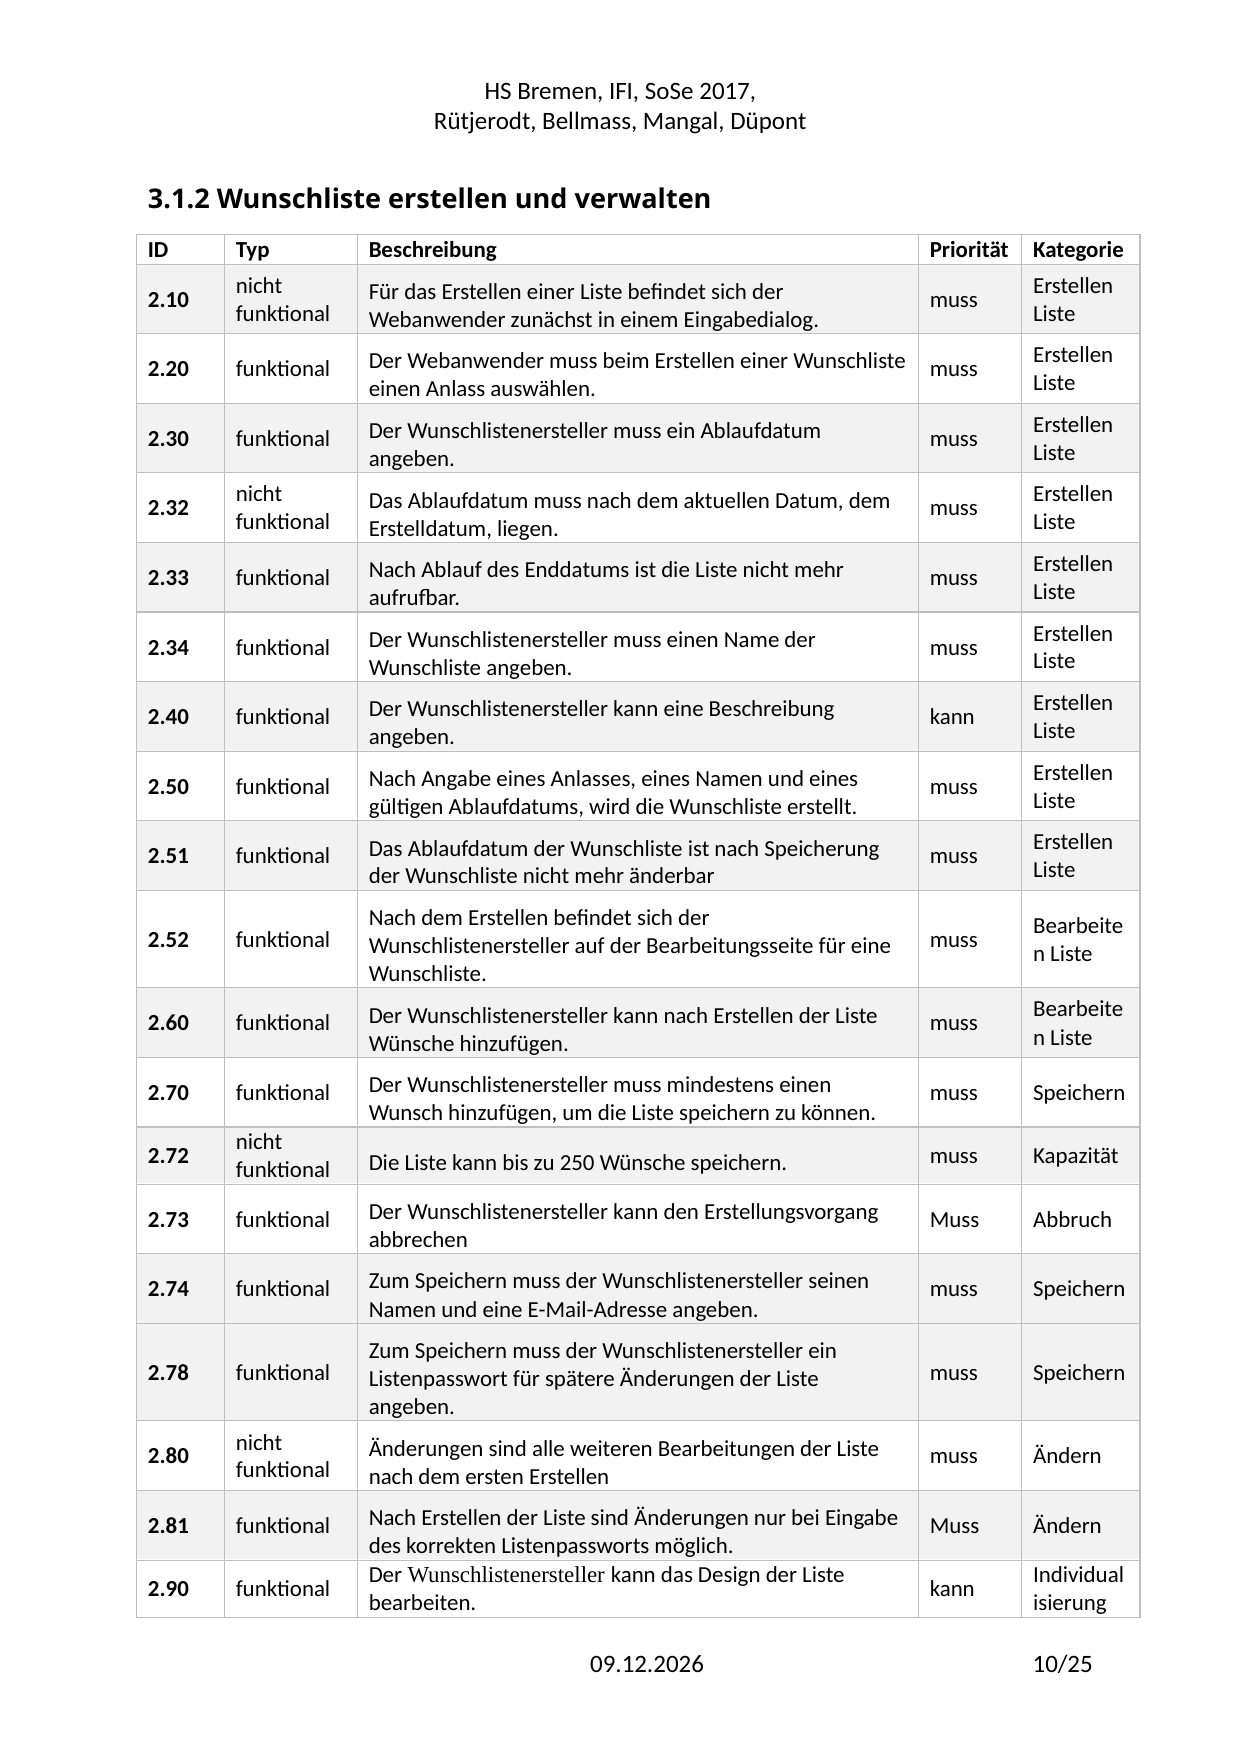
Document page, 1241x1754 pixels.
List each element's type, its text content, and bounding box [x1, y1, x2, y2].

table_header Kategorie [1022, 235, 1139, 263]
table_cell funktional [225, 334, 357, 403]
table_cell kann [919, 682, 1021, 751]
table_cell funktional [225, 404, 357, 472]
table_cell Speichern [1022, 1324, 1139, 1420]
table_cell Muss [919, 1185, 1021, 1253]
table_cell 2.40 [137, 682, 224, 751]
table_cell 2.70 [137, 1058, 224, 1126]
table_header Typ [225, 235, 357, 263]
table_cell funktional [225, 821, 357, 890]
table_cell kann [919, 1561, 1021, 1617]
table_cell muss [919, 1254, 1021, 1323]
table_cell Nach Angabe eines Anlasses, eines Namen und eines gültigen Ablaufdatums, wird die Wunschliste erstellt. [358, 752, 918, 820]
table_cell nicht funktional [225, 265, 357, 333]
table_cell Der Webanwender muss beim Erstellen einer Wunschliste einen Anlass auswählen. [358, 334, 918, 403]
table_cell Der Wunschlistenersteller kann nach Erstellen der Liste Wünsche hinzufügen. [358, 988, 918, 1057]
table_cell muss [919, 613, 1021, 681]
table_cell Der Wunschlistenersteller kann das Design der Liste bearbeiten. [358, 1561, 918, 1617]
table_cell Erstellen Liste [1022, 613, 1139, 681]
table_cell funktional [225, 1058, 357, 1126]
table_cell nicht funktional [225, 1421, 357, 1490]
table_cell 2.60 [137, 988, 224, 1057]
table_cell muss [919, 265, 1021, 333]
table_cell Erstellen Liste [1022, 752, 1139, 820]
table_cell 2.74 [137, 1254, 224, 1323]
table_cell Bearbeiten Liste [1022, 988, 1139, 1057]
table_cell Der Wunschlistenersteller muss mindestens einen Wunsch hinzufügen, um die Liste speichern zu können. [358, 1058, 918, 1126]
table_cell Zum Speichern muss der Wunschlistenersteller ein Listenpasswort für spätere Änderungen der Liste angeben. [358, 1324, 918, 1420]
table_cell nicht funktional [225, 1128, 357, 1183]
table_cell muss [919, 891, 1021, 987]
table_cell Die Liste kann bis zu 250 Wünsche speichern. [358, 1128, 918, 1183]
subtitle 3.1.2 Wunschliste erstellen und verwalten [148, 179, 1093, 216]
table_cell Das Ablaufdatum der Wunschliste ist nach Speicherung der Wunschliste nicht mehr änderbar [358, 821, 918, 890]
table_cell muss [919, 334, 1021, 403]
table_cell muss [919, 543, 1021, 611]
table_cell Ändern [1022, 1491, 1139, 1559]
table_cell Ändern [1022, 1421, 1139, 1490]
table_cell Erstellen Liste [1022, 265, 1139, 333]
table_cell funktional [225, 1491, 357, 1559]
table_cell 2.73 [137, 1185, 224, 1253]
table_cell Muss [919, 1491, 1021, 1559]
table_cell muss [919, 404, 1021, 472]
table_cell Individualisierung [1022, 1561, 1139, 1617]
table_cell 2.33 [137, 543, 224, 611]
table_cell funktional [225, 613, 357, 681]
table_cell Bearbeiten Liste [1022, 891, 1139, 987]
table_cell 2.80 [137, 1421, 224, 1490]
table_cell funktional [225, 1561, 357, 1617]
table_cell muss [919, 821, 1021, 890]
table_cell 2.30 [137, 404, 224, 472]
table_cell 2.34 [137, 613, 224, 681]
table_cell Speichern [1022, 1058, 1139, 1126]
table_cell Änderungen sind alle weiteren Bearbeitungen der Liste nach dem ersten Erstellen [358, 1421, 918, 1490]
table_cell funktional [225, 1185, 357, 1253]
table_cell Kapazität [1022, 1128, 1139, 1183]
table_cell 2.72 [137, 1128, 224, 1183]
table_cell funktional [225, 543, 357, 611]
table_cell muss [919, 752, 1021, 820]
table_cell Der Wunschlistenersteller kann eine Beschreibung angeben. [358, 682, 918, 751]
table_cell Erstellen Liste [1022, 543, 1139, 611]
table_cell Für das Erstellen einer Liste befindet sich der Webanwender zunächst in einem Eingabedialog. [358, 265, 918, 333]
table_cell Zum Speichern muss der Wunschlistenersteller seinen Namen und eine E-Mail-Adresse angeben. [358, 1254, 918, 1323]
table_cell 2.78 [137, 1324, 224, 1420]
table_cell muss [919, 1324, 1021, 1420]
table_cell funktional [225, 1324, 357, 1420]
table_cell Erstellen Liste [1022, 404, 1139, 472]
table_cell nicht funktional [225, 473, 357, 542]
table_cell Speichern [1022, 1254, 1139, 1323]
table_header ID [137, 235, 224, 263]
table_cell Erstellen Liste [1022, 334, 1139, 403]
table_cell 2.20 [137, 334, 224, 403]
table_cell muss [919, 1058, 1021, 1126]
table_header Priorität [919, 235, 1021, 263]
table_cell funktional [225, 682, 357, 751]
table_cell 2.10 [137, 265, 224, 333]
table_cell Erstellen Liste [1022, 682, 1139, 751]
table_cell Nach Erstellen der Liste sind Änderungen nur bei Eingabe des korrekten Listenpassworts möglich. [358, 1491, 918, 1559]
table_cell muss [919, 1421, 1021, 1490]
table_cell Erstellen Liste [1022, 473, 1139, 542]
table_cell Der Wunschlistenersteller kann den Erstellungsvorgang abbrechen [358, 1185, 918, 1253]
table_header Beschreibung [358, 235, 918, 263]
table_cell muss [919, 473, 1021, 542]
table_cell Abbruch [1022, 1185, 1139, 1253]
table_cell Der Wunschlistenersteller muss ein Ablaufdatum angeben. [358, 404, 918, 472]
table_cell Das Ablaufdatum muss nach dem aktuellen Datum, dem Erstelldatum, liegen. [358, 473, 918, 542]
table_cell Nach dem Erstellen befindet sich der Wunschlistenersteller auf der Bearbeitungsseite für eine Wunschliste. [358, 891, 918, 987]
table_cell 2.90 [137, 1561, 224, 1617]
table_cell muss [919, 988, 1021, 1057]
table_cell 2.81 [137, 1491, 224, 1559]
table_cell funktional [225, 1254, 357, 1323]
table_cell funktional [225, 752, 357, 820]
table_cell 2.52 [137, 891, 224, 987]
table_cell 2.51 [137, 821, 224, 890]
table_cell 2.50 [137, 752, 224, 820]
table_cell funktional [225, 891, 357, 987]
table_cell muss [919, 1128, 1021, 1183]
table_cell 2.32 [137, 473, 224, 542]
table_cell Der Wunschlistenersteller muss einen Name der Wunschliste angeben. [358, 613, 918, 681]
table_cell funktional [225, 988, 357, 1057]
table_cell Erstellen Liste [1022, 821, 1139, 890]
table_cell Nach Ablauf des Enddatums ist die Liste nicht mehr aufrufbar. [358, 543, 918, 611]
